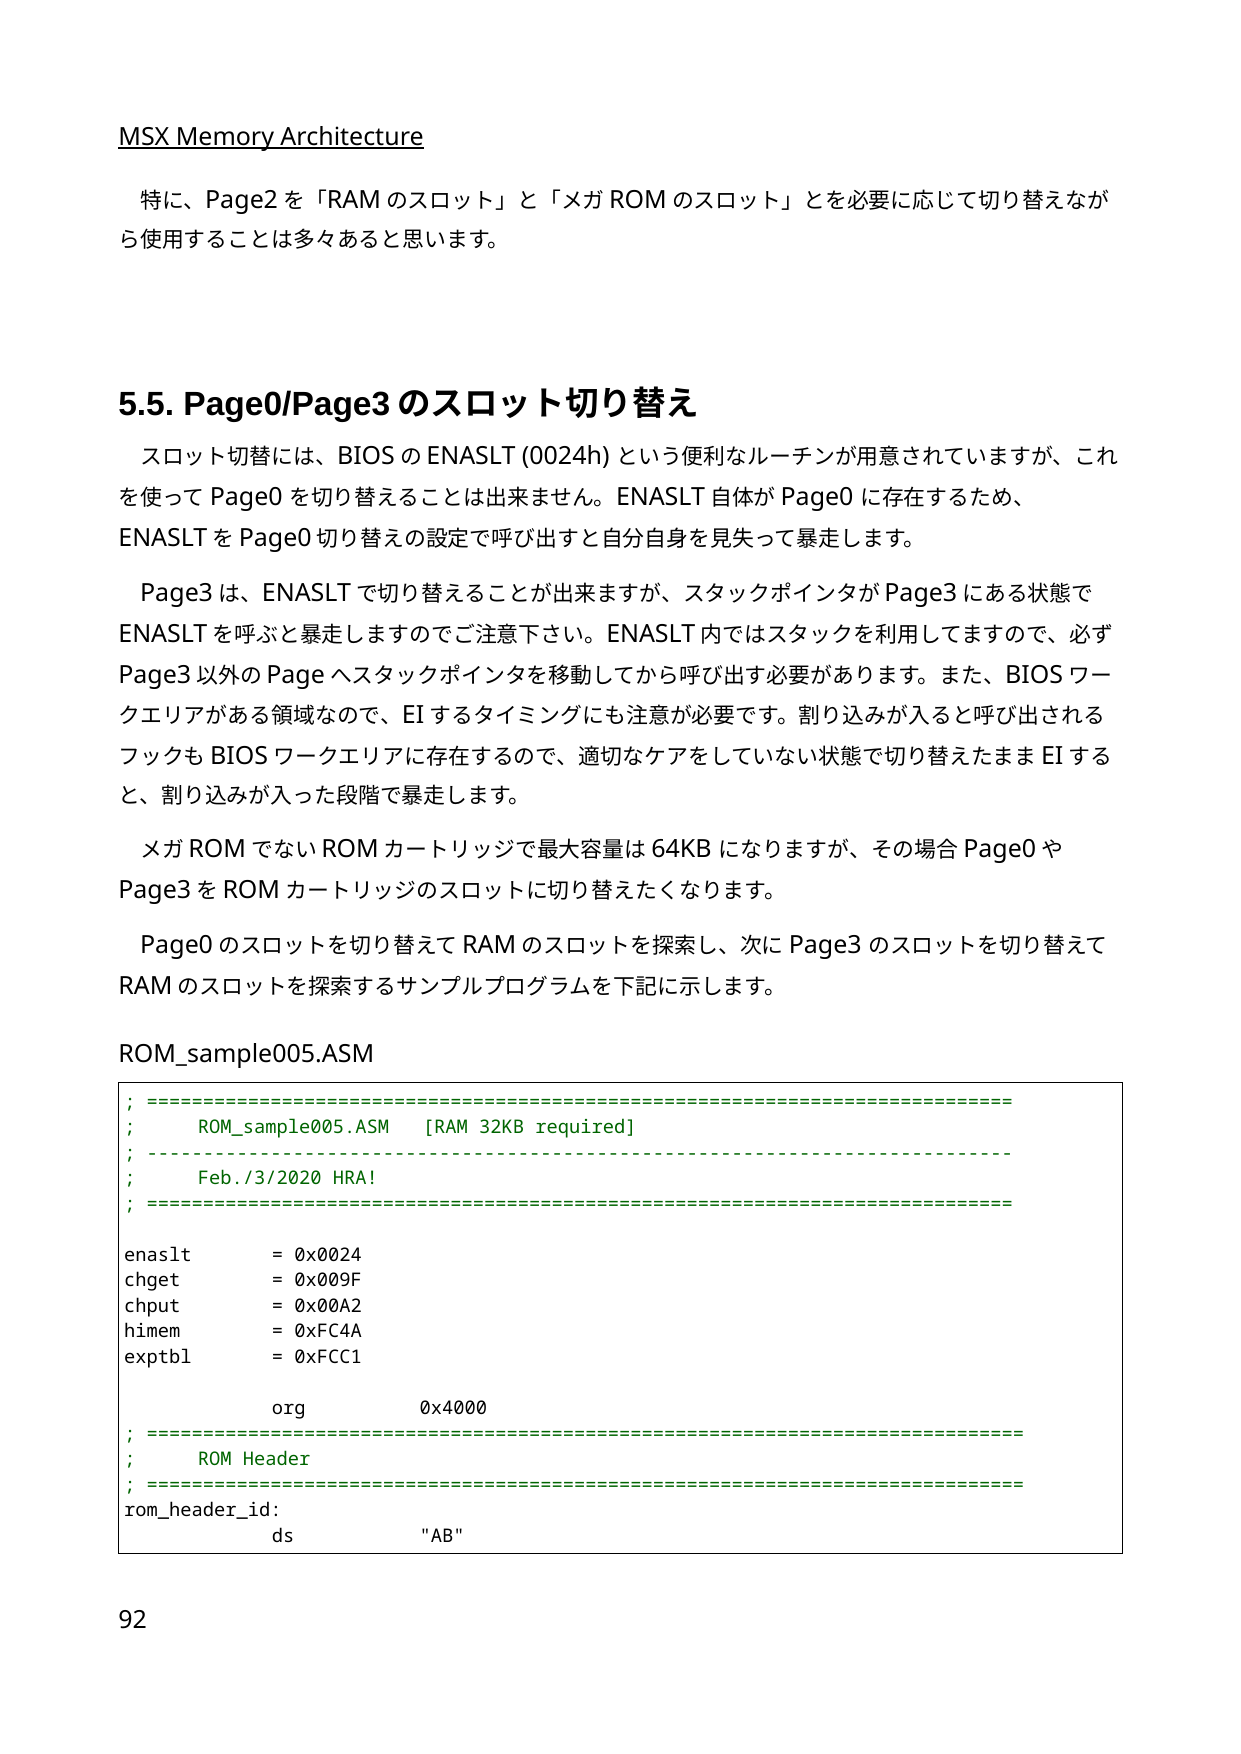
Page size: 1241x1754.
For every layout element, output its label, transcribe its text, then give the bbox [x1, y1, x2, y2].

text Page3は、ENASLTで切り替えることが出来ますが、スタックポインタがPage3にある状態でENASLTを呼ぶと暴走しますのでご注意下さい。ENASLT内ではスタックを利用してますので、必ずPage3以外のPageへスタックポインタを移動してから呼び出す必要があります。また、BIOSワークエリアがある領域なので、EIするタイミングにも注意が必要です。割り込みが入ると呼び出されるフックもBIOSワークエリアに存在するので、適切なケアをしていない状態で切り替えたままEIすると、割り込みが入った段階で暴走します。 [118, 574, 1122, 810]
subtitle 5.5. Page0/Page3のスロット切り替え [118, 376, 1122, 425]
text スロット切替には、BIOSのENASLT (0024h) という便利なルーチンが用意されていますが、これを使って Page0 を切り替えることは出来ません。ENASLT自体が Page0 に存在するため、ENASLTをPage0切り替えの設定で呼び出すと自分自身を見失って暴走します。 [118, 437, 1122, 553]
text ROM_sample005.ASM [118, 1036, 1122, 1070]
text メガROMでないROMカートリッジで最大容量は 64KB になりますが、その場合 Page0やPage3をROMカートリッジのスロットに切り替えたくなります。 [118, 831, 1122, 906]
text 特に、Page2を「RAMのスロット」と「メガROMのスロット」とを必要に応じて切り替えながら使用することは多々あると思います。 [118, 182, 1122, 254]
text Page0のスロットを切り替えてRAMのスロットを探索し、次に Page3 のスロットを切り替えてRAMのスロットを探索するサンプルプログラムを下記に示します。 [118, 927, 1122, 1002]
table_header ; ============================================================================= ; ROM_sample005.ASM [RAM 32KB required] ; ----------------------------------------------------------------------------- ; Feb./3/2020 HRA! ; ============================================================================= enaslt = 0x0024 chget = 0x009F chput = 0x00A2 himem = 0xFC4A exptbl = 0xFCC1 org 0x4000 ; ============================================================================== ; ROM Header ; ============================================================================== rom_header_id: ds "AB" [119, 1083, 1122, 1553]
